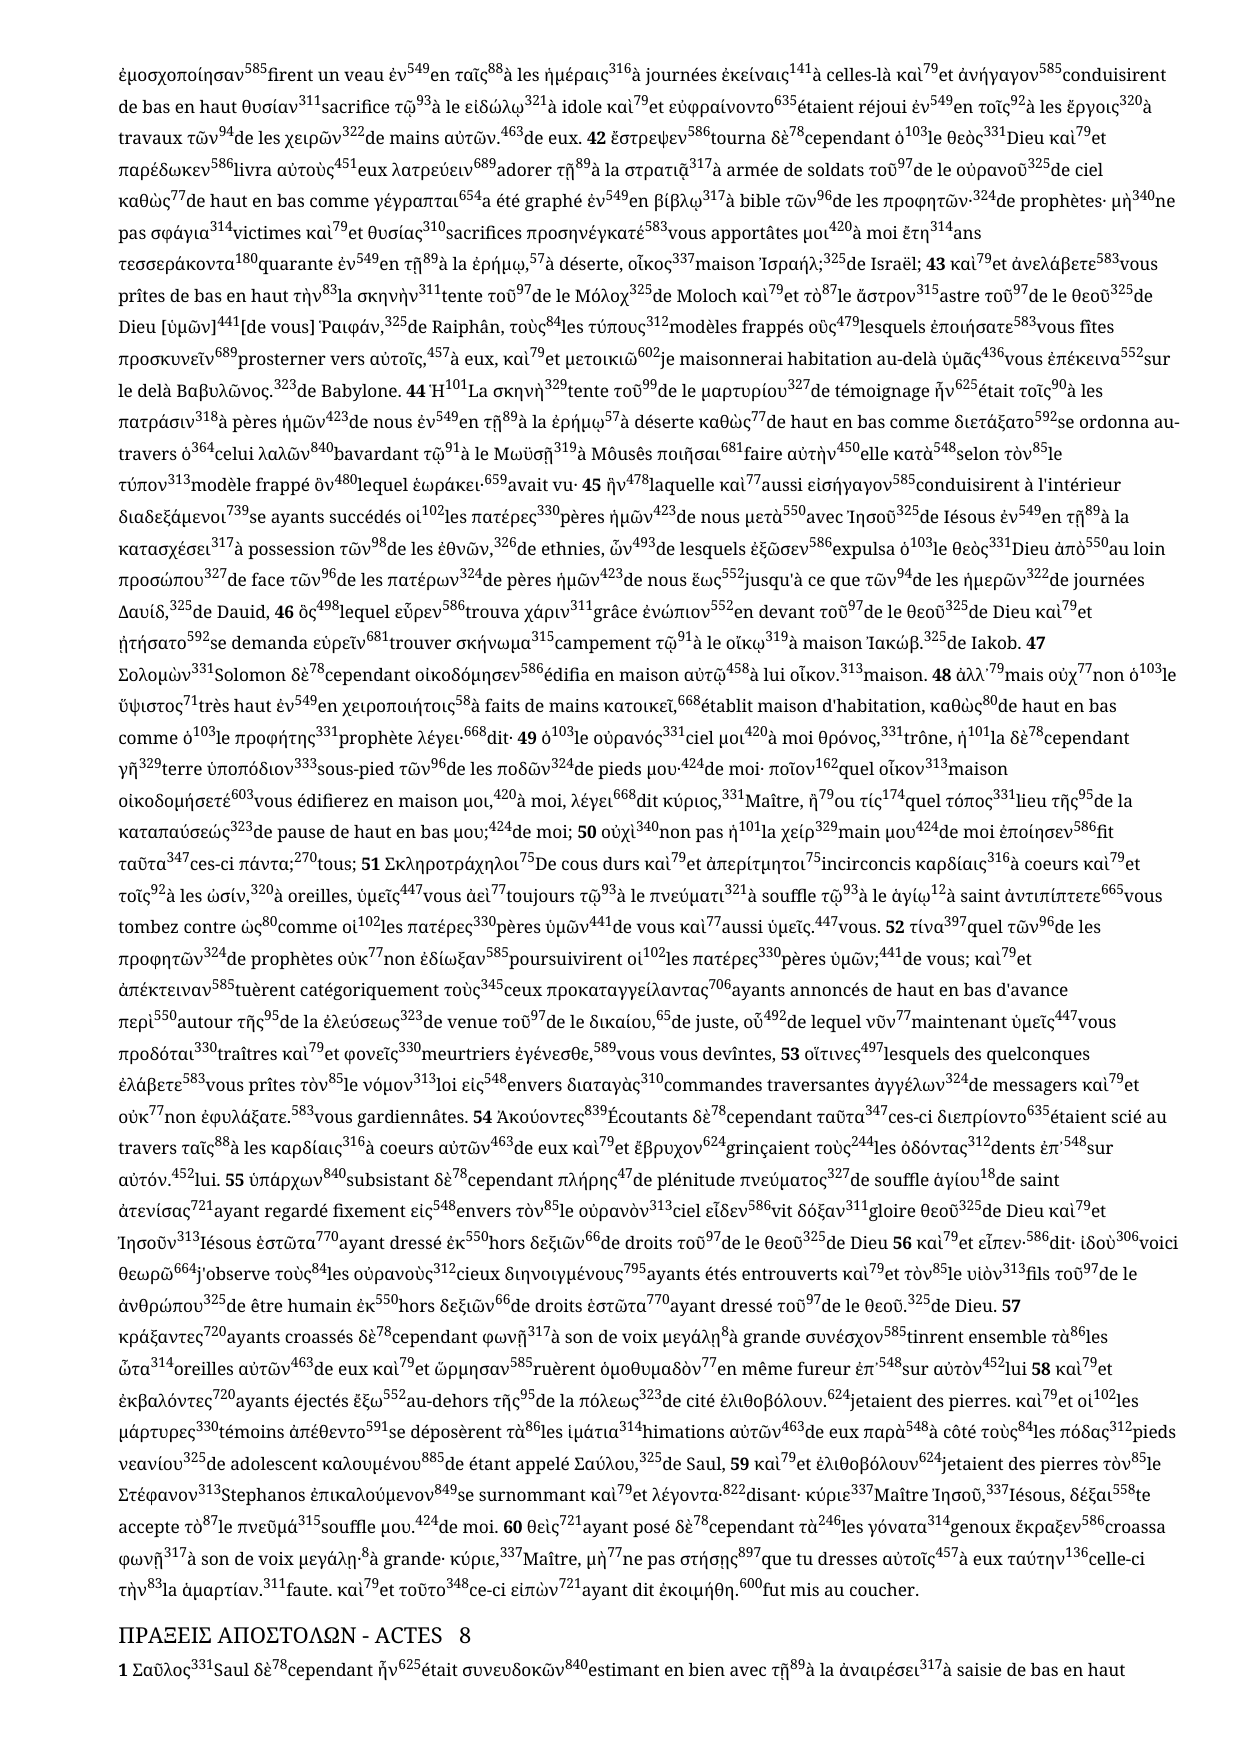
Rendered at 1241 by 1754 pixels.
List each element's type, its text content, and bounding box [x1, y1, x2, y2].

text 1 Εἶπεν586Dit δὲ78cependant ὁ103le ἀρχιερεύς·331chef sacrificateur· εἰ340si ταῦτα365ces-ci οὕτως77ainsi ἔχει;668a; 2 ὁ469celui δὲ78cependant ἔφη·625déclarait· Ἄνδρες336Hommes ἀδελφοὶ336frères καὶ79et πατέρες,336pères, ἀκούσατε.553écoutez. Ὁ103Le θεὸς331Dieu τῆς95de la δόξης323de gloire ὤφθη600fut vu τῷ91à le πατρὶ319à père ἡμῶν423de nous Ἀβραὰμ319à Abraam ὄντι828à étant ἐν549en τῇ89à la Μεσοποταμίᾳ317à Mésopotamie πρὶν80avant ἢ340ou κατοικῆσαι681établir maison d'habitation αὐτὸν452lui ἐν549en Χαρρὰν317à Charran 3 καὶ79et εἶπεν586dit πρὸς548vers αὐτόν·452lui· ἔξελθε554sors ἐκ550hors τῆς95de la γῆς323de terre σου442de toi καὶ79et [ἐκ]550[hors] τῆς95de la συγγενείας323de parenté σου,442de toi, καὶ79et δεῦρο77viens ici εἰς548envers τὴν83la γῆν311terre ἣν478laquelle ἄν340le cas échéant σοι439à toi δείξω.602je montrerai. 4 τότε77alors ἐξελθὼν721ayant sorti ἐκ550hors γῆς323de terre Χαλδαίων324de Chaldéens κατῴκησεν586établit maison d'habitation ἐν549en Χαρράν.317à Charran. κἀκεῖθεν77et de là μετὰ548après τὸ348ce ἀποθανεῖν681mourir loin τὸν85le πατέρα313père αὐτοῦ464de lui μετῴκισεν586maisonna habitation au-delà αὐτὸν452lui εἰς548envers τὴν83la γῆν311terre ταύτην136celle-ci εἰς548envers ἣν478laquelle ὑμεῖς447vous νῦν77maintenant κατοικεῖτε,665vous établissez maison d'habitation, 5 καὶ79et οὐκ77non ἔδωκεν586donna αὐτῷ458à lui κληρονομίαν311héritage ἐν549en αὐτῇ456à elle οὐδὲ79non cependant βῆμα315estrade ποδὸς325de pied καὶ79et ἐπηγγείλατο592se promit δοῦναι681donner αὐτῷ458à lui εἰς548envers κατάσχεσιν311possession αὐτὴν450elle καὶ79et τῷ93à le σπέρματι321à semence αὐτοῦ464de lui μετ᾽548après αὐτόν,452lui, οὐκ77non ὄντος836de étant αὐτῷ458à lui τέκνου.327de enfant. 6 ἐλάλησεν586bavarda δὲ78cependant οὕτως77ainsi ὁ103le θεὸς331Dieu ὅτι80en ce que ἔσται612se sera τὸ105le σπέρμα333semence αὐτοῦ464de lui πάροικον49maisonnant à côté ἐν549en γῇ317à terre ἀλλοτρίᾳ119à d'autruie καὶ79et δουλώσουσιν605esclavageront αὐτὸ454lui καὶ79et κακώσουσιν605feront du mal ἔτη314ans τετρακόσια·180quatre cents· 7 καὶ79et τὸ87le ἔθνος315ethnie ᾧ488à lequel ἐὰν340si le cas échéant δουλεύσωσιν898que soient esclaves κρινῶ602je jugerai ἐγώ,431moi, ὁ103le θεὸς331Dieu εἶπεν,586dit, καὶ79et μετὰ548après ταῦτα347ces-ci ἐξελεύσονται611se sortiront καὶ79et λατρεύσουσίν605adoreront μοι420à moi ἐν549en τῷ91à le τόπῳ319à lieu τούτῳ.144à celui-ci. 8 καὶ79et ἔδωκεν586donna αὐτῷ458à lui διαθήκην311disposition περιτομῆς·323de circoncision· καὶ79et οὕτως77ainsi ἐγέννησεν586engendra τὸν85le Ἰσαὰκ313Isaak καὶ79et περιέτεμεν586circoncit αὐτὸν452lui τῇ89à la ἡμέρᾳ317à journée τῇ89à la ὀγδόῃ,206à huitième, καὶ79et Ἰσαὰκ331Isaak τὸν85le Ἰακώβ,313Iakob, καὶ79et Ἰακὼβ331Iakob τοὺς84les δώδεκα178douze πατριάρχας.312patriarches. 9 Καὶ79Et οἱ102les πατριάρχαι330patriarches ζηλώσαντες720ayants zélés τὸν85le Ἰωσὴφ313Ioseph ἀπέδοντο591se redonnèrent εἰς548envers Αἴγυπτον.311Égypte. καὶ79et ἦν625était ὁ103le θεὸς331Dieu μετ᾽550avec αὐτοῦ464de lui 10 καὶ79et ἐξείλατο592se extrait αὐτὸν452lui ἐκ550hors πασῶν278de toutes τῶν94de les θλίψεων322de oppressions αὐτοῦ464de lui καὶ79et ἔδωκεν586donna αὐτῷ458à lui χάριν311grâce καὶ79et σοφίαν311sagesse ἐναντίον552en-présence Φαραὼ325de Pharaon βασιλέως325de roi Αἰγύπτου323de Égypte καὶ79et κατέστησεν586constitua αὐτὸν452lui ἡγούμενον849se gouvernant ἐπ᾽548sur Αἴγυπτον311Égypte καὶ79et [ἐφ᾽]548[sur] ὅλον269tout entier τὸν85le οἶκον313maison αὐτοῦ.464de lui. 11 ἦλθεν586vint δὲ78cependant λιμὸς331famine ἐφ᾽548sur ὅλην267toute entière τὴν83la Αἴγυπτον311Égypte καὶ79et Χανάαν311Canaan καὶ79et θλῖψις329oppression μεγάλη,20grande, καὶ79et οὐχ77non εὑρίσκον624trouvaient χορτάσματα314fourrages οἱ102les πατέρες330pères ἡμῶν.423de nous. 12 ἀκούσας721ayant écouté δὲ78cependant Ἰακὼβ331Iakob ὄντα823étants σιτία314objets de froments εἰς548envers Αἴγυπτον311Égypte ἐξαπέστειλεν586envoya dehors τοὺς84les πατέρας312pères ἡμῶν423de nous πρῶτον.77premièrement. 13 καὶ79et ἐν549en τῷ93à le δευτέρῳ61à deuxième ἀνεγνωρίσθη600fut fait reconnaître Ἰωσὴφ331Ioseph τοῖς90à les ἀδελφοῖς318à frères αὐτοῦ464de lui καὶ79et φανερὸν49visible ἐγένετο592se devint τῷ91à le Φαραὼ319à Pharaon τὸ105le γένος333genre [τοῦ]97[de le] Ἰωσήφ.325de Ioseph. 14 ἀποστείλας721ayant envoyé δὲ78cependant Ἰωσὴφ331Ioseph μετεκαλέσατο592se appela avec au-delà Ἰακὼβ313Iakob τὸν85le πατέρα313père αὐτοῦ464de lui καὶ79et πᾶσαν267toute τὴν83la συγγένειαν311parenté ἐν549en ψυχαῖς316à âmes ἑβδομήκοντα182à soixante-dix πέντε.182à cinq. 15 καὶ79et κατέβη586descendit Ἰακὼβ331Iakob εἰς548envers Αἴγυπτον311Égypte καὶ79et ἐτελεύτησεν586parvint à l'achèvement αὐτὸς469lui καὶ79et οἱ102les πατέρες330pères ἡμῶν,423de nous, 16 καὶ79et μετετέθησαν599furent changé de place εἰς548envers Συχὲμ311Sichem καὶ79et ἐτέθησαν599furent posé ἐν549en τῷ93à le μνήματι321à monument ᾧ488à lequel ὠνήσατο592se acheta Ἀβραὰμ331Abraam τιμῆς323de valeur ἀργυρίου327de objet d'argent παρὰ550à côté τῶν96de les υἱῶν324de fils Ἑμμὼρ325de Emmor ἐν549en Συχέμ.317à Sichem. 17 Καθὼς80De haut en bas comme δὲ78cependant ἤγγιζεν625approchait ὁ103le χρόνος331temps τῆς95de la ἐπαγγελίας323de promesse ἧς490de laquelle ὡμολόγησεν586avoua ὁ103le θεὸς331Dieu τῷ91à le Ἀβραάμ,319à Abraam, ηὔξησεν586crût ὁ103le λαὸς331peuple καὶ79et ἐπληθύνθη600fut multiplié ἐν549en Αἰγύπτῳ317à Égypte 18 ἄχρι80jusqu'à l'extrémité οὗ494de lequel ἀνέστη586redressa βασιλεὺς331roi ἕτερος132autre-différent [ἐπ᾽548[sur Αἴγυπτον]311Égypte] ὃς498lequel οὐκ77non ᾔδει659avait su τὸν85le Ἰωσήφ.313Ioseph. 19 οὗτος469celui-ci κατασοφισάμενος740se ayant été fait trompé par sophisme contre τὸ87le γένος315genre ἡμῶν423de nous ἐκάκωσεν586fit du mal τοὺς84les πατέρας312pères [ἡμῶν]423[de nous] τοῦ360de ce ποιεῖν689faire τὰ86les βρέφη314bébés ἔκθετα54exposés αὐτῶν463de eux εἰς548envers τὸ348ce μὴ77ne pas ζῳογονεῖσθαι.692être devenu être vivant. 20 Ἐν549En ᾧ144à lequel καιρῷ319à moment ἐγεννήθη600fut engendré Μωϋσῆς331Môusês καὶ79et ἦν625était ἀστεῖος47cosmopolite τῷ91à le θεῷ·319à Dieu· ὃς498lequel ἀνετράφη600fut nourri de bas en haut μῆνας312mois τρεῖς178trois ἐν549en τῷ91à le οἴκῳ319à maison τοῦ97de le πατρός,325de père, 21 ἐκτεθέντος754de ayant été exposé δὲ78cependant αὐτοῦ464de lui ἀνείλατο592se saisit de bas en haut αὐτὸν452lui ἡ101la θυγάτηρ329fille Φαραὼ325de Pharaon καὶ79et ἀνεθρέψατο592se nourrit de bas en haut αὐτὸν452lui ἑαυτῇ531à elle-même εἰς548envers υἱόν.313fils. 22 καὶ79et ἐπαιδεύθη600fut éduqué Μωϋσῆς331Môusês [ἐν]549[en] πάσῃ273à toute σοφίᾳ317à sagesse Αἰγυπτίων,64de Égyptiens, ἦν625était δὲ78cependant δυνατὸς47puissant ἐν549en λόγοις318à discours καὶ79et ἔργοις320à travaux αὐτοῦ.464de lui. 23 Ὡς80Comme δὲ78cependant ἐπληροῦτο636était fait plénitude αὐτῷ458à lui τεσσερακονταετὴς22de quarante ans χρόνος,331temps, ἀνέβη586monta ἐπὶ548sur τὴν83la καρδίαν311coeur αὐτοῦ464de lui ἐπισκέψασθαι682se rendre supervision τοὺς84les ἀδελφοὺς312frères αὐτοῦ464de lui τοὺς84les υἱοὺς312fils Ἰσραήλ.325de Israël. 24 καὶ79et ἰδών721ayant vu τινα373un quelconque ἀδικούμενον875étant fait injustice ἠμύνατο592se défendit καὶ79et ἐποίησεν586fit ἐκδίκησιν311vengeance τῷ352à celui καταπονουμένῳ880à étant accablé de haut en bas πατάξας721ayant percuté τὸν85le Αἰγύπτιον.53Égyptien. 25 ἐνόμιζεν625faisait loi δὲ78cependant συνιέναι689comprendre τοὺς84les ἀδελφοὺς312frères [αὐτοῦ]464[de lui] ὅτι80en ce que ὁ103le θεὸς331Dieu διὰ550par χειρὸς323de main αὐτοῦ464de lui δίδωσιν668donne σωτηρίαν311sauvetage αὐτοῖς·457à eux· οἱ468ceux δὲ78cependant οὐ77non συνῆκαν.585comprirent. 26 τῇ89à la τε79en outre ἐπιούσῃ826à survenante ἡμέρᾳ317à journée ὤφθη600fut vu αὐτοῖς457à eux μαχομένοις854à se bataillants καὶ79et συνήλλασσεν625réconciliait ensemble αὐτοὺς451eux εἰς548envers εἰρήνην311paix εἰπών·721ayant dit· ἄνδρες,336hommes, ἀδελφοί330frères ἐστε·665vous êtes· ἱνατί77pourquoi ἀδικεῖτε665vous faites injustice ἀλλήλους;501les uns les autres; 27 ὁ364celui δὲ78cependant ἀδικῶν840faisant injustice τὸν245le πλησίον53prochain ἀπώσατο592se poussa au loin αὐτὸν452lui εἰπών·721ayant dit· τίς410quel σε437toi κατέστησεν586constitua ἄρχοντα313chef καὶ79et δικαστὴν313justicier ἐφ᾽550sur ἡμῶν;423de nous; 28 μὴ340ne pas ἀνελεῖν681saisir de bas en haut με417moi σὺ448toi θέλεις666tu veux ὃν295lequel τρόπον313manière ἀνεῖλες584tu saisis de bas en haut ἐχθὲς77hier τὸν85le Αἰγύπτιον;53Égyptien; 29 ἔφυγεν586fuit δὲ78cependant Μωϋσῆς331Môusês ἐν549en τῷ91à le λόγῳ319à discours τούτῳ144à celui-ci καὶ79et ἐγένετο592se devint πάροικος47maisonnant à côté ἐν549en γῇ317à terre Μαδιάμ,325de Madiam, οὗ77où ἐγέννησεν586engendra υἱοὺς312fils δύο.178deux. 30 Καὶ79Et πληρωθέντων755de ayants étés faits plénitude ἐτῶν326de ans τεσσεράκοντα192de quarante ὤφθη600fut vu αὐτῷ458à lui ἐν549en τῇ89à la ἐρήμῳ57à déserte τοῦ99de le ὄρους327de montagne Σινᾶ327de Sinaï ἄγγελος331messager ἐν549en φλογὶ317à flamme πυρὸς327de feu βάτου.323de buisson de ronce. 31 ὁ103le δὲ78cependant Μωϋσῆς331Môusês ἰδὼν721ayant vu ἐθαύμασεν586étonna τὸ87le ὅραμα,315vision, προσερχομένου861de se venant vers δὲ78cependant αὐτοῦ464de lui κατανοῆσαι681intelliger contre ἐγένετο592se devint φωνὴ329son de voix κυρίου·325de Maître· 32 ἐγὼ431moi ὁ103le θεὸς331Dieu τῶν96de les πατέρων324de pères σου,442de toi, ὁ103le θεὸς331Dieu Ἀβραὰμ325de Abraam καὶ79et Ἰσαὰκ325de Isaak καὶ79et Ἰακώβ.325de Iakob. ἔντρομος47tremblant au dedans δὲ78cependant γενόμενος740se ayant devenu Μωϋσῆς331Môusês οὐκ77non ἐτόλμα625osait κατανοῆσαι.681intelliger contre. 33 εἶπεν586dit δὲ78cependant αὐτῷ458à lui ὁ103le κύριος·331Maître· λῦσον554délie τὸ87le ὑπόδημα315soulier τῶν96de les ποδῶν324de pieds σου,442de toi, ὁ103le γὰρ79car τόπος331lieu ἐφ᾽549sur ᾧ486à lequel ἕστηκας640tu as dressé γῆ329terre ἁγία20sainte ἐστίν.668est. 34 ἰδὼν721ayant vu εἶδον582je vis τὴν83la κάκωσιν311maltraitance τοῦ97de le λαοῦ325de peuple μου424de moi τοῦ358de celui ἐν549en Αἰγύπτῳ317à Égypte καὶ79et τοῦ97de le στεναγμοῦ325de soupir αὐτῶν463de eux ἤκουσα,582j'écoutai, καὶ79et κατέβην582je descendis ἐξελέσθαι682se extraire αὐτούς·451eux· καὶ79et νῦν77maintenant δεῦρο77viens ici ἀποστείλω895que j'envoie σε437toi εἰς548envers Αἴγυπτον.311Égypte. 35 Τοῦτον346Celui-ci τὸν85le Μωϋσῆν313Môusês ὃν480lequel ἠρνήσαντο591se nièrent εἰπόντες·720ayants dits· τίς410quel σε437toi κατέστησεν586constitua ἄρχοντα313chef καὶ79et δικαστήν;313justicier; τοῦτον346celui-ci ὁ103le θεὸς331Dieu [καὶ]79[et] ἄρχοντα313chef καὶ79et λυτρωτὴν313rançonneur ἀπέσταλκεν642a envoyé σὺν549avec χειρὶ317à main ἀγγέλου325de messager τοῦ358de celui ὀφθέντος754de ayant été vu αὐτῷ458à lui ἐν549en τῇ89à la βάτῳ.317à buisson de ronce. 36 οὗτος364celui-ci ἐξήγαγεν586conduisit dehors αὐτοὺς451eux ποιήσας721ayant fait τέρατα314prodiges καὶ79et σημεῖα314signes ἐν549en γῇ317à terre Αἰγύπτῳ317à Égypte καὶ79et ἐν549en ἐρυθρᾷ8à Rouge θαλάσσῃ317à mer καὶ79et ἐν549en τῇ89à la ἐρήμῳ57à déserte ἔτη314ans τεσσεράκοντα.180quarante. 37 οὗτός364celui-ci ἐστιν668est ὁ103le Μωϋσῆς331Môusês ὁ364celui εἴπας721ayant dit τοῖς90à les υἱοῖς318à fils Ἰσραήλ·325de Israël· προφήτην313prophète ὑμῖν438à vous ἀναστήσει606redressera ὁ103le θεὸς331Dieu ἐκ550hors τῶν96de les ἀδελφῶν324de frères ὑμῶν441de vous ὡς80comme ἐμέ.417moi. 38 οὗτός364celui-ci ἐστιν668est ὁ364celui γενόμενος740se ayant devenu ἐν549en τῇ89à la ἐκκλησίᾳ317à église ἐν549en τῇ89à la ἐρήμῳ57à déserte μετὰ550avec τοῦ97de le ἀγγέλου325de messager τοῦ358de celui λαλοῦντος834de bavardant αὐτῷ458à lui ἐν549en τῷ93à le ὄρει321à montagne Σινᾶ321à Sinaï καὶ79et τῶν96de les πατέρων324de pères ἡμῶν,423de nous, ὃς498lequel ἐδέξατο592se accepta λόγια314logions ζῶντα823vivants δοῦναι681donner ἡμῖν,419à nous, 39 ᾧ486à lequel οὐκ77non ἠθέλησαν585voulurent ὑπήκοοι46écoutants en soumissions γενέσθαι682se devenir οἱ102les πατέρες330pères ἡμῶν,423de nous, ἀλλ᾽79mais ἀπώσαντο591se poussèrent au loin καὶ79et ἐστράφησαν599furent tourné ἐν549en ταῖς88à les καρδίαις316à coeurs αὐτῶν463de eux εἰς548envers Αἴγυπτον311Égypte 40 εἰπόντες720ayants dits τῷ91à le Ἀαρών·319à Aaron· ποίησον554fais ἡμῖν419à nous θεοὺς312dieux οἳ497lesquels προπορεύσονται611se marcheront en avant ἡμῶν·423de nous· ὁ103le γὰρ79car Μωϋσῆς331Môusês οὗτος,156celui-ci, ὃς498lequel ἐξήγαγεν586conduisit dehors ἡμᾶς416nous ἐκ550hors γῆς323de terre Αἰγύπτου,323de Égypte, οὐκ77non οἴδαμεν637nous avons su τί412quel ἐγένετο592se devint αὐτῷ.458à lui. 41 καὶ79et ἐμοσχοποίησαν585firent un veau ἐν549en ταῖς88à les ἡμέραις316à journées ἐκείναις141à celles-là καὶ79et ἀνήγαγον585conduisirent de bas en haut θυσίαν311sacrifice τῷ93à le εἰδώλῳ321à idole καὶ79et εὐφραίνοντο635étaient réjoui ἐν549en τοῖς92à les ἔργοις320à travaux τῶν94de les χειρῶν322de mains αὐτῶν.463de eux. 42 ἔστρεψεν586tourna δὲ78cependant ὁ103le θεὸς331Dieu καὶ79et παρέδωκεν586livra αὐτοὺς451eux λατρεύειν689adorer τῇ89à la στρατιᾷ317à armée de soldats τοῦ97de le οὐρανοῦ325de ciel καθὼς77de haut en bas comme γέγραπται654a été graphé ἐν549en βίβλῳ317à bible τῶν96de les προφητῶν·324de prophètes· μὴ340ne pas σφάγια314victimes καὶ79et θυσίας310sacrifices προσηνέγκατέ583vous apportâtes μοι420à moi ἔτη314ans τεσσεράκοντα180quarante ἐν549en τῇ89à la ἐρήμῳ,57à déserte, οἶκος337maison Ἰσραήλ;325de Israël; 43 καὶ79et ἀνελάβετε583vous prîtes de bas en haut τὴν83la σκηνὴν311tente τοῦ97de le Μόλοχ325de Moloch καὶ79et τὸ87le ἄστρον315astre τοῦ97de le θεοῦ325de Dieu [ὑμῶν]441[de vous] Ῥαιφάν,325de Raiphân, τοὺς84les τύπους312modèles frappés οὓς479lesquels ἐποιήσατε583vous fîtes προσκυνεῖν689prosterner vers αὐτοῖς,457à eux, καὶ79et μετοικιῶ602je maisonnerai habitation au-delà ὑμᾶς436vous ἐπέκεινα552sur le delà Βαβυλῶνος.323de Babylone. 44 Ἡ101La σκηνὴ329tente τοῦ99de le μαρτυρίου327de témoignage ἦν625était τοῖς90à les πατράσιν318à pères ἡμῶν423de nous ἐν549en τῇ89à la ἐρήμῳ57à déserte καθὼς77de haut en bas comme διετάξατο592se ordonna au-travers ὁ364celui λαλῶν840bavardant τῷ91à le Μωϋσῇ319à Môusês ποιῆσαι681faire αὐτὴν450elle κατὰ548selon τὸν85le τύπον313modèle frappé ὃν480lequel ἑωράκει·659avait vu· 45 ἣν478laquelle καὶ77aussi εἰσήγαγον585conduisirent à l'intérieur διαδεξάμενοι739se ayants succédés οἱ102les πατέρες330pères ἡμῶν423de nous μετὰ550avec Ἰησοῦ325de Iésous ἐν549en τῇ89à la κατασχέσει317à possession τῶν98de les ἐθνῶν,326de ethnies, ὧν493de lesquels ἐξῶσεν586expulsa ὁ103le θεὸς331Dieu ἀπὸ550au loin προσώπου327de face τῶν96de les πατέρων324de pères ἡμῶν423de nous ἕως552jusqu'à ce que τῶν94de les ἡμερῶν322de journées Δαυίδ,325de Dauid, 46 ὃς498lequel εὗρεν586trouva χάριν311grâce ἐνώπιον552en devant τοῦ97de le θεοῦ325de Dieu καὶ79et ᾐτήσατο592se demanda εὑρεῖν681trouver σκήνωμα315campement τῷ91à le οἴκῳ319à maison Ἰακώβ.325de Iakob. 47 Σολομὼν331Solomon δὲ78cependant οἰκοδόμησεν586édifia en maison αὐτῷ458à lui οἶκον.313maison. 48 ἀλλ᾽79mais οὐχ77non ὁ103le ὕψιστος71très haut ἐν549en χειροποιήτοις58à faits de mains κατοικεῖ,668établit maison d'habitation, καθὼς80de haut en bas comme ὁ103le προφήτης331prophète λέγει·668dit· 49 ὁ103le οὐρανός331ciel μοι420à moi θρόνος,331trône, ἡ101la δὲ78cependant γῆ329terre ὑποπόδιον333sous-pied τῶν96de les ποδῶν324de pieds μου·424de moi· ποῖον162quel οἶκον313maison οἰκοδομήσετέ603vous édifierez en maison μοι,420à moi, λέγει668dit κύριος,331Maître, ἢ79ou τίς174quel τόπος331lieu τῆς95de la καταπαύσεώς323de pause de haut en bas μου;424de moi; 50 οὐχὶ340non pas ἡ101la χείρ329main μου424de moi ἐποίησεν586fit ταῦτα347ces-ci πάντα;270tous; 51 Σκληροτράχηλοι75De cous durs καὶ79et ἀπερίτμητοι75incirconcis καρδίαις316à coeurs καὶ79et τοῖς92à les ὠσίν,320à oreilles, ὑμεῖς447vous ἀεὶ77toujours τῷ93à le πνεύματι321à souffle τῷ93à le ἁγίῳ12à saint ἀντιπίπτετε665vous tombez contre ὡς80comme οἱ102les πατέρες330pères ὑμῶν441de vous καὶ77aussi ὑμεῖς.447vous. 52 τίνα397quel τῶν96de les προφητῶν324de prophètes οὐκ77non ἐδίωξαν585poursuivirent οἱ102les πατέρες330pères ὑμῶν;441de vous; καὶ79et ἀπέκτειναν585tuèrent catégoriquement τοὺς345ceux προκαταγγείλαντας706ayants annoncés de haut en bas d'avance περὶ550autour τῆς95de la ἐλεύσεως323de venue τοῦ97de le δικαίου,65de juste, οὗ492de lequel νῦν77maintenant ὑμεῖς447vous προδόται330traîtres καὶ79et φονεῖς330meurtriers ἐγένεσθε,589vous vous devîntes, 53 οἵτινες497lesquels des quelconques ἐλάβετε583vous prîtes τὸν85le νόμον313loi εἰς548envers διαταγὰς310commandes traversantes ἀγγέλων324de messagers καὶ79et οὐκ77non ἐφυλάξατε.583vous gardiennâtes. 54 Ἀκούοντες839Écoutants δὲ78cependant ταῦτα347ces-ci διεπρίοντο635étaient scié au travers ταῖς88à les καρδίαις316à coeurs αὐτῶν463de eux καὶ79et ἔβρυχον624grinçaient τοὺς244les ὀδόντας312dents ἐπ᾽548sur αὐτόν.452lui. 55 ὑπάρχων840subsistant δὲ78cependant πλήρης47de plénitude πνεύματος327de souffle ἁγίου18de saint ἀτενίσας721ayant regardé fixement εἰς548envers τὸν85le οὐρανὸν313ciel εἶδεν586vit δόξαν311gloire θεοῦ325de Dieu καὶ79et Ἰησοῦν313Iésous ἑστῶτα770ayant dressé ἐκ550hors δεξιῶν66de droits τοῦ97de le θεοῦ325de Dieu 56 καὶ79et εἶπεν·586dit· ἰδοὺ306voici θεωρῶ664j'observe τοὺς84les οὐρανοὺς312cieux διηνοιγμένους795ayants étés entrouverts καὶ79et τὸν85le υἱὸν313fils τοῦ97de le ἀνθρώπου325de être humain ἐκ550hors δεξιῶν66de droits ἑστῶτα770ayant dressé τοῦ97de le θεοῦ.325de Dieu. 57 κράξαντες720ayants croassés δὲ78cependant φωνῇ317à son de voix μεγάλῃ8à grande συνέσχον585tinrent ensemble τὰ86les ὦτα314oreilles αὐτῶν463de eux καὶ79et ὥρμησαν585ruèrent ὁμοθυμαδὸν77en même fureur ἐπ᾽548sur αὐτὸν452lui 58 καὶ79et ἐκβαλόντες720ayants éjectés ἔξω552au-dehors τῆς95de la πόλεως323de cité ἐλιθοβόλουν.624jetaient des pierres. καὶ79et οἱ102les μάρτυρες330témoins ἀπέθεντο591se déposèrent τὰ86les ἱμάτια314himations αὐτῶν463de eux παρὰ548à côté τοὺς84les πόδας312pieds νεανίου325de adolescent καλουμένου885de étant appelé Σαύλου,325de Saul, 59 καὶ79et ἐλιθοβόλουν624jetaient des pierres τὸν85le Στέφανον313Stephanos ἐπικαλούμενον849se surnommant καὶ79et λέγοντα·822disant· κύριε337Maître Ἰησοῦ,337Iésous, δέξαι558te accepte τὸ87le πνεῦμά315souffle μου.424de moi. 60 θεὶς721ayant posé δὲ78cependant τὰ246les γόνατα314genoux ἔκραξεν586croassa φωνῇ317à son de voix μεγάλῃ·8à grande· κύριε,337Maître, μὴ77ne pas στήσῃς897que tu dresses αὐτοῖς457à eux ταύτην136celle-ci τὴν83la ἁμαρτίαν.311faute. καὶ79et τοῦτο348ce-ci εἰπὼν721ayant dit ἐκοιμήθη.600fut mis au coucher. [118, 59, 1181, 1602]
text ΠΡΑΞΕΙΣ ΑΠΟΣΤΟΛΩΝ - ACTES 8 [118, 1620, 1181, 1650]
